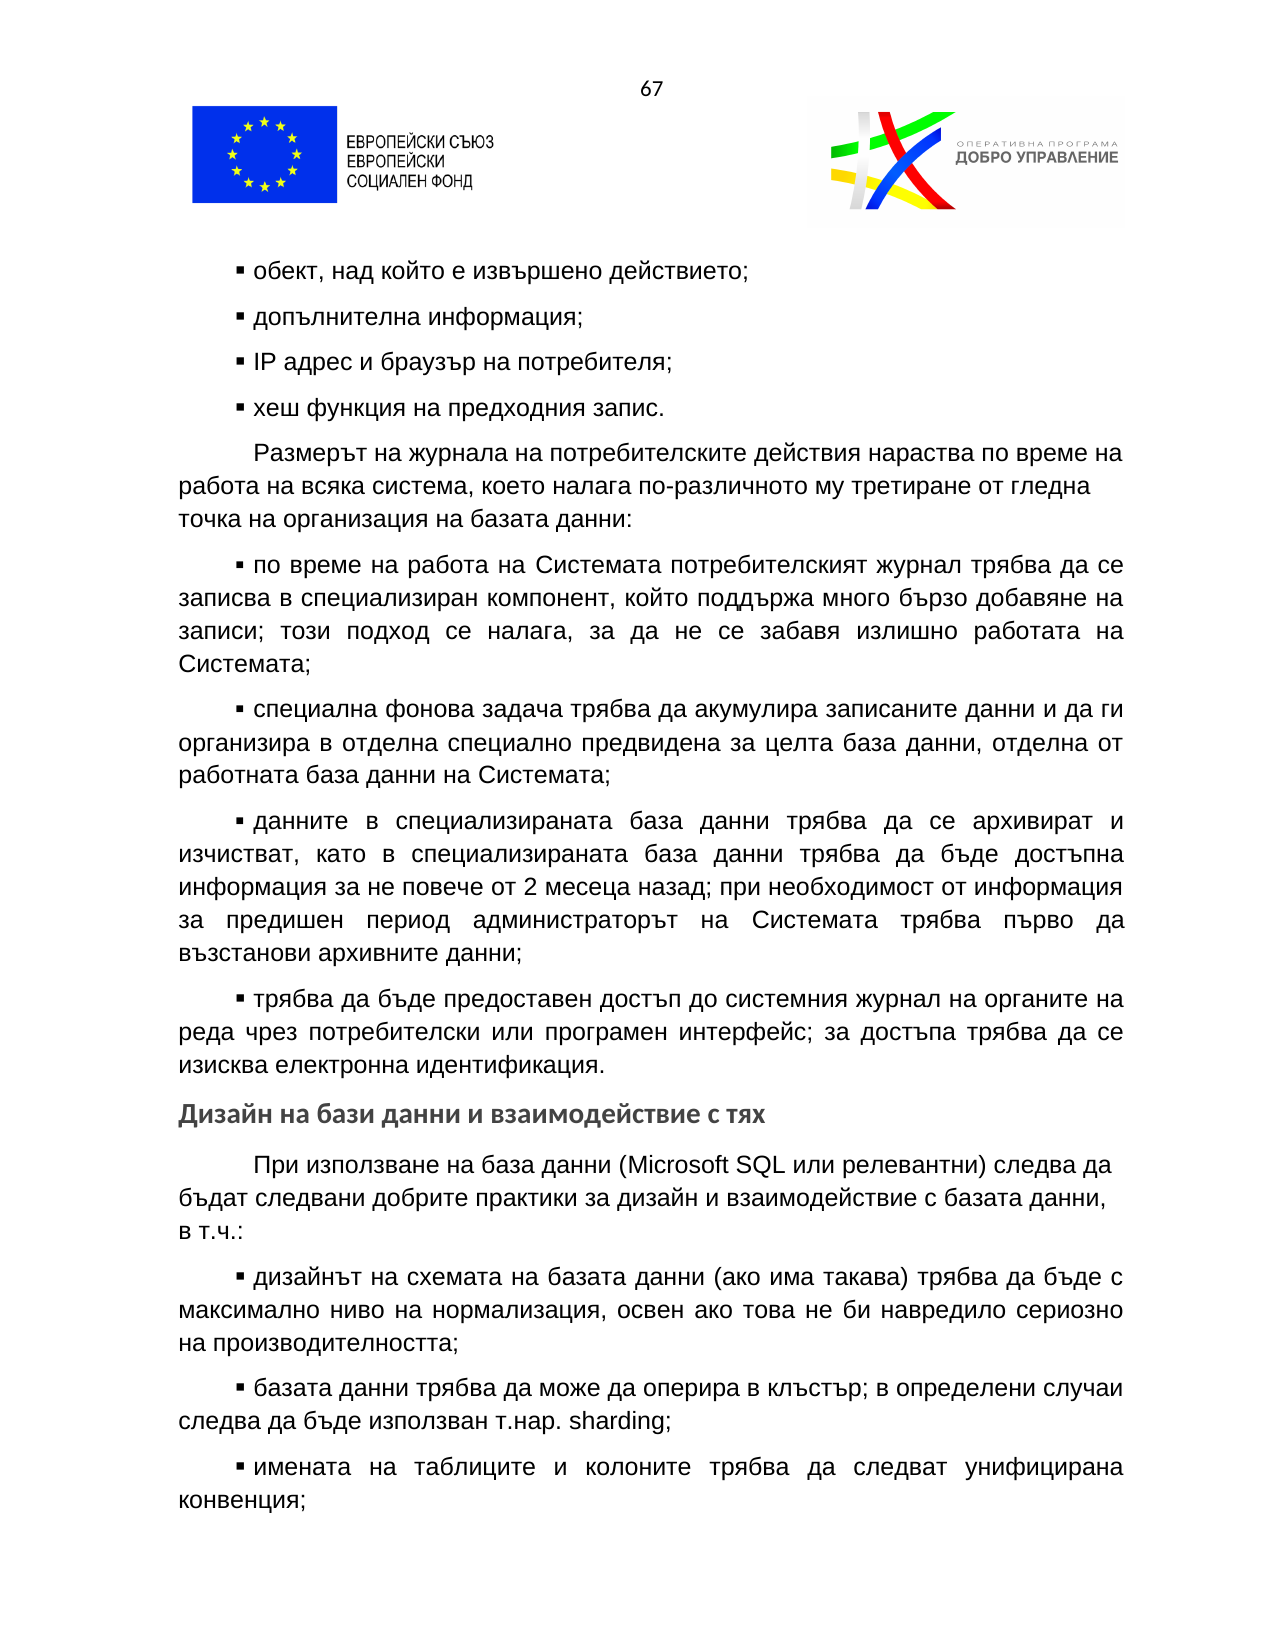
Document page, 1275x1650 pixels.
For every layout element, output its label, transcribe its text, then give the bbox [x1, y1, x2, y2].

text При използване на база данни (Microsoft SQL или релевантни) следва да бъдат следвани добрите практики за дизайн и взаимодействие с базата данни, в т.ч.: [178, 1150, 1125, 1245]
list по време на работа на системата потребителският журнал трябва да се записва в специализиран компонент, който поддържа много бързо добавяне на записи; този подход се налага, за да не се забавя излишно работата на Системата; [178, 550, 1125, 678]
list обект, над който е извършено действието; [178, 256, 1125, 285]
list допълнителна информация; [178, 301, 1125, 330]
subtitle Дизайн на бази данни и взаимодействие с тях [178, 1095, 1125, 1131]
list IP адрес и браузър на потребителя; [178, 347, 1125, 376]
text Размерът на журнала на потребителските действия нараства по време на работа на всяка система, което налага по-различното му третиране от гледна точка на организация на базата данни: [178, 438, 1125, 533]
list имената на таблиците и колоните трябва да следват унифицирана конвенция; [178, 1452, 1125, 1514]
list базата данни трябва да може да оперира в клъстър; в определени случаи следва да бъде използван т.нар. sharding; [178, 1373, 1125, 1435]
list дизайнът на схемата на базата данни (ако има такава) трябва да бъде с максимално ниво на нормализация, освен ако това не би навредило сериозно на производителността; [178, 1262, 1125, 1356]
list специална фонова задача трябва да акумулира записаните данни и да ги организира в отделна специално предвидена за целта база данни, отделна от работната база данни на системата; [178, 694, 1125, 789]
list хеш функция на предходния запис. [178, 393, 1125, 422]
list данните в специализираната база данни трябва да се архивират и изчистват, като в специализираната база данни трябва да бъде достъпна информация за не повече от 2 месеца назад; при необходимост от информация за предишен период администраторът на системата трябва първо да възстанови архивните данни; [178, 806, 1125, 967]
list трябва да бъде предоставен достъп до системния журнал на органите на реда чрез потребителски или програмен интерфейс; за достъпа трябва да се изисква електронна идентификация. [178, 984, 1125, 1078]
